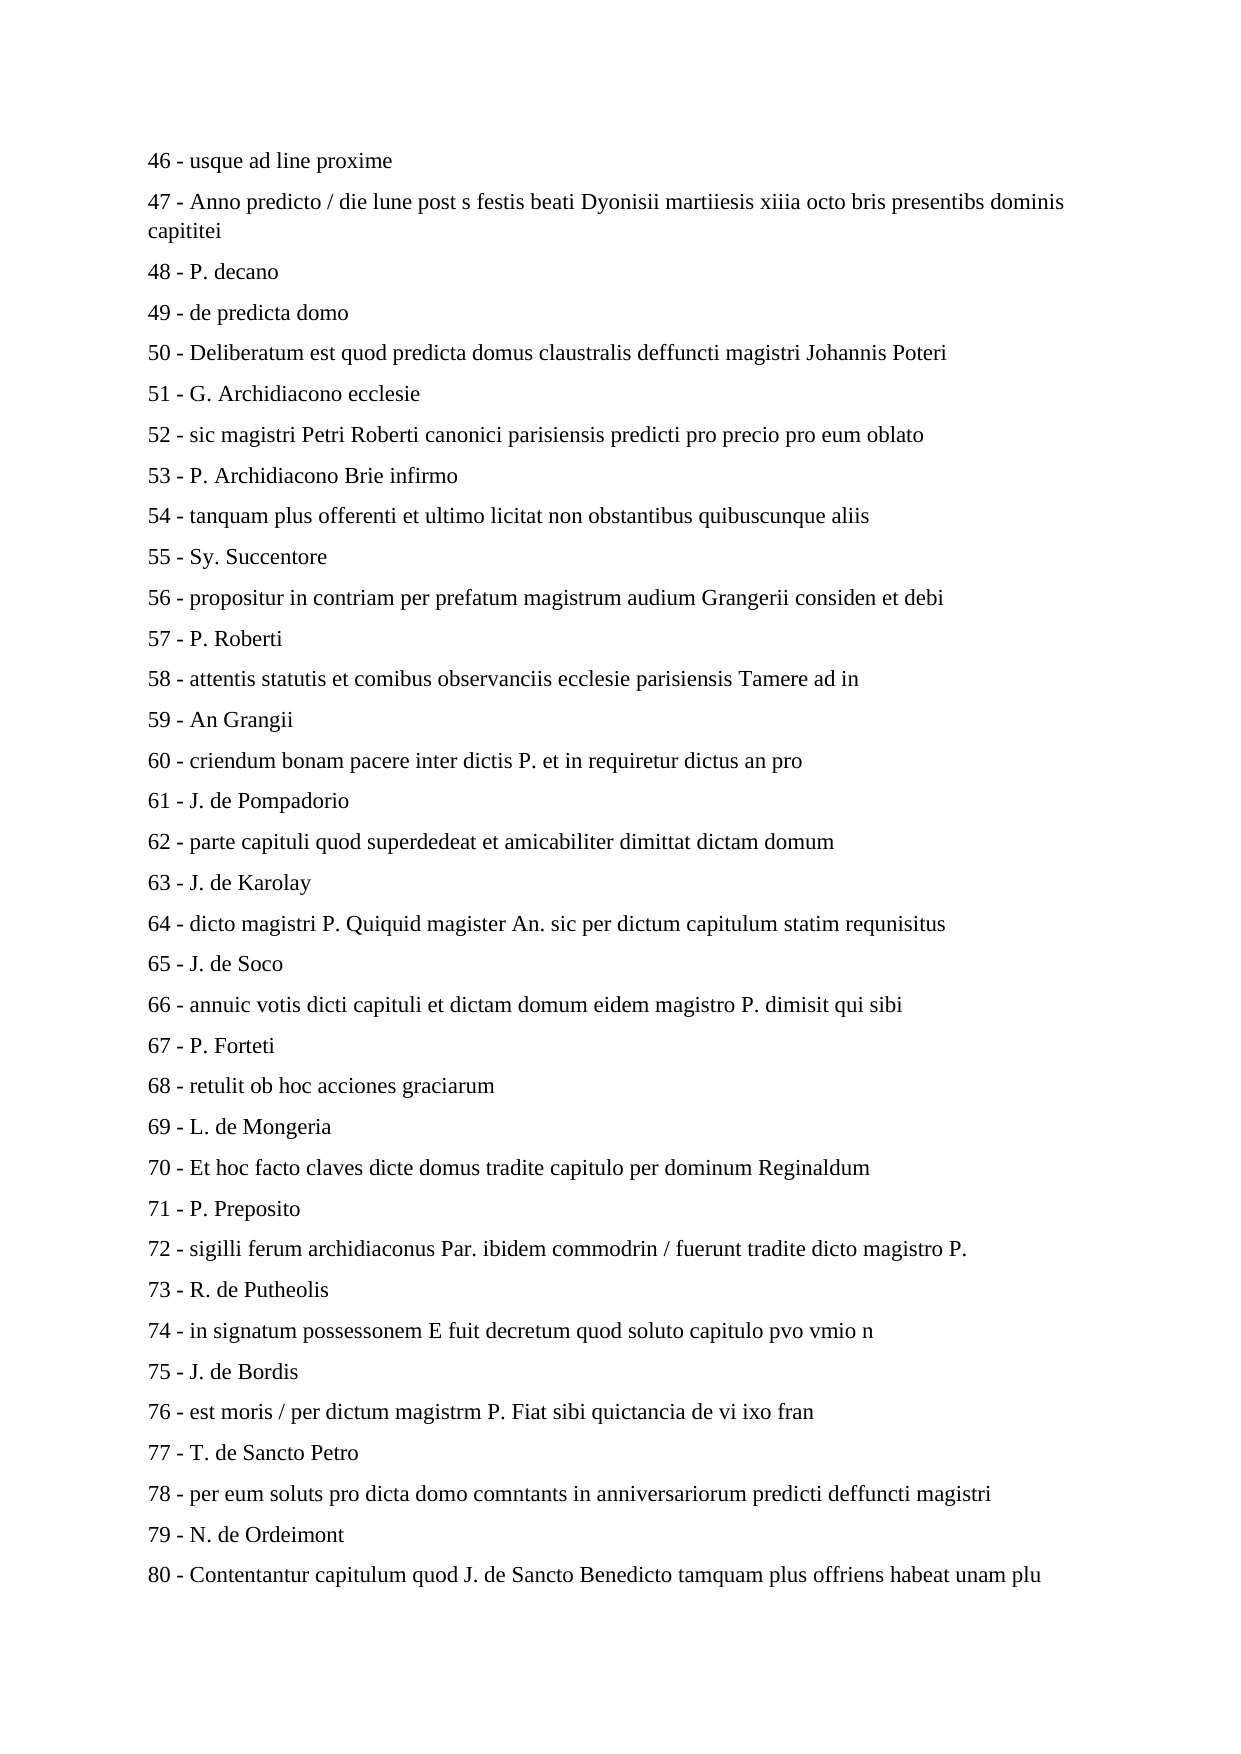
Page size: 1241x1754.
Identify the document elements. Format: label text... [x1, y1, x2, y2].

text 57 - P. Roberti [148, 624, 1093, 651]
text 48 - P. decano [148, 258, 1093, 284]
text 74 - in signatum possessonem E fuit decretum quod soluto capitulo pvo vmio n [148, 1317, 1093, 1343]
text 73 - R. de Putheolis [148, 1276, 1093, 1303]
text 68 - retulit ob hoc acciones graciarum [148, 1073, 1093, 1099]
text 53 - P. Archidiacono Brie infirmo [148, 462, 1093, 488]
text 75 - J. de Bordis [148, 1358, 1093, 1384]
text 66 - annuic votis dicti capituli et dictam domum eidem magistro P. dimisit qui sibi [148, 991, 1093, 1017]
text 62 - parte capituli quod superdedeat et amicabiliter dimittat dictam domum [148, 828, 1093, 854]
text 58 - attentis statutis et comibus observanciis ecclesie parisiensis Tamere ad in [148, 665, 1093, 692]
text 50 - Deliberatum est quod predicta domus claustralis deffuncti magistri Johannis Poteri [148, 339, 1093, 366]
text 60 - criendum bonam pacere inter dictis P. et in requiretur dictus an pro [148, 747, 1093, 773]
text 71 - P. Preposito [148, 1195, 1093, 1221]
text 46 - usque ad line proxime [148, 148, 1093, 174]
text 63 - J. de Karolay [148, 869, 1093, 895]
text 70 - Et hoc facto claves dicte domus tradite capitulo per dominum Reginaldum [148, 1154, 1093, 1180]
text 51 - G. Archidiacono ecclesie [148, 380, 1093, 407]
text 77 - T. de Sancto Petro [148, 1439, 1093, 1466]
text 55 - Sy. Succentore [148, 543, 1093, 569]
text 80 - Contentantur capitulum quod J. de Sancto Benedicto tamquam plus offriens habeat unam plu [148, 1561, 1093, 1588]
text 54 - tanquam plus offerenti et ultimo licitat non obstantibus quibuscunque aliis [148, 502, 1093, 529]
text 49 - de predicta domo [148, 299, 1093, 325]
text 61 - J. de Pompadorio [148, 787, 1093, 814]
text 69 - L. de Mongeria [148, 1113, 1093, 1140]
text 52 - sic magistri Petri Roberti canonici parisiensis predicti pro precio pro eum oblato [148, 421, 1093, 447]
text 78 - per eum soluts pro dicta domo comntants in anniversariorum predicti deffuncti magistri [148, 1480, 1093, 1506]
text 56 - propositur in contriam per prefatum magistrum audium Grangerii considen et debi [148, 584, 1093, 610]
text 59 - An Grangii [148, 706, 1093, 732]
text 79 - N. de Ordeimont [148, 1521, 1093, 1547]
text 64 - dicto magistri P. Quiquid magister An. sic per dictum capitulum statim requnisitus [148, 910, 1093, 936]
text 67 - P. Forteti [148, 1032, 1093, 1058]
text 72 - sigilli ferum archidiaconus Par. ibidem commodrin / fuerunt tradite dicto magistro P. [148, 1236, 1093, 1262]
text 47 - Anno predicto / die lune post s festis beati Dyonisii martiiesis xiiia octo bris presentibs dominis capititei [148, 188, 1093, 244]
text 76 - est moris / per dictum magistrm P. Fiat sibi quictancia de vi ixo fran [148, 1398, 1093, 1425]
text 65 - J. de Soco [148, 950, 1093, 977]
